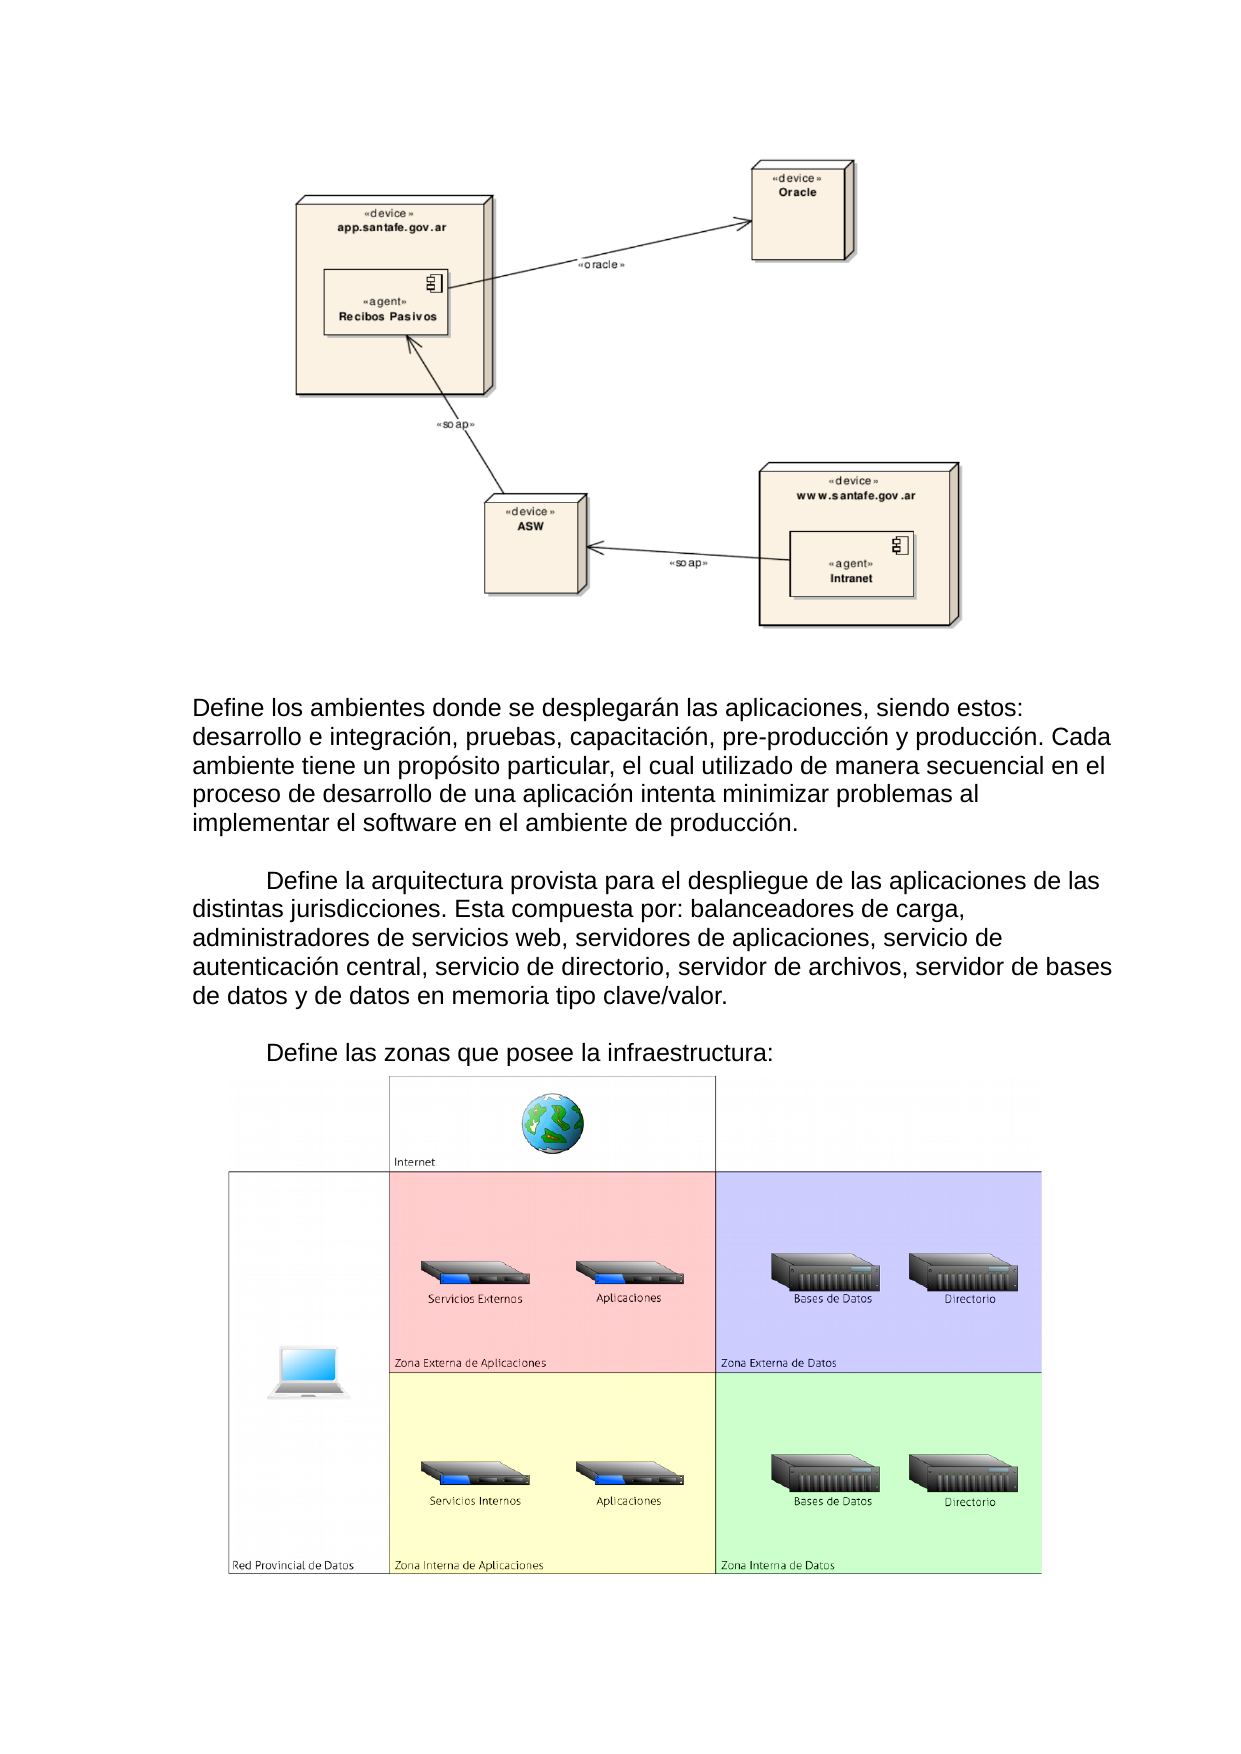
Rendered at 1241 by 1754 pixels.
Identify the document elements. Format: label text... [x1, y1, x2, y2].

picture [180, 1066, 1060, 1583]
text Define las zonas que posee la infraestructura: [118, 1038, 1122, 1067]
text Define los ambientes donde se desplegarán las aplicaciones, siendo estos: desarrollo e integración, pruebas, capacitación, pre-producción y producción. Cada ambiente tiene un propósito particular, el cual utilizado de manera secuencial en el proceso de desarrollo de una aplicación intenta minimizar problemas al implementar el software en el ambiente de producción. [118, 693, 1122, 837]
picture [265, 146, 975, 639]
text Define la arquitectura provista para el despliegue de las aplicaciones de las distintas jurisdicciones. Esta compuesta por: balanceadores de carga, administradores de servicios web, servidores de aplicaciones, servicio de autenticación central, servicio de directorio, servidor de archivos, servidor de bases de datos y de datos en memoria tipo clave/valor. [118, 866, 1122, 1009]
